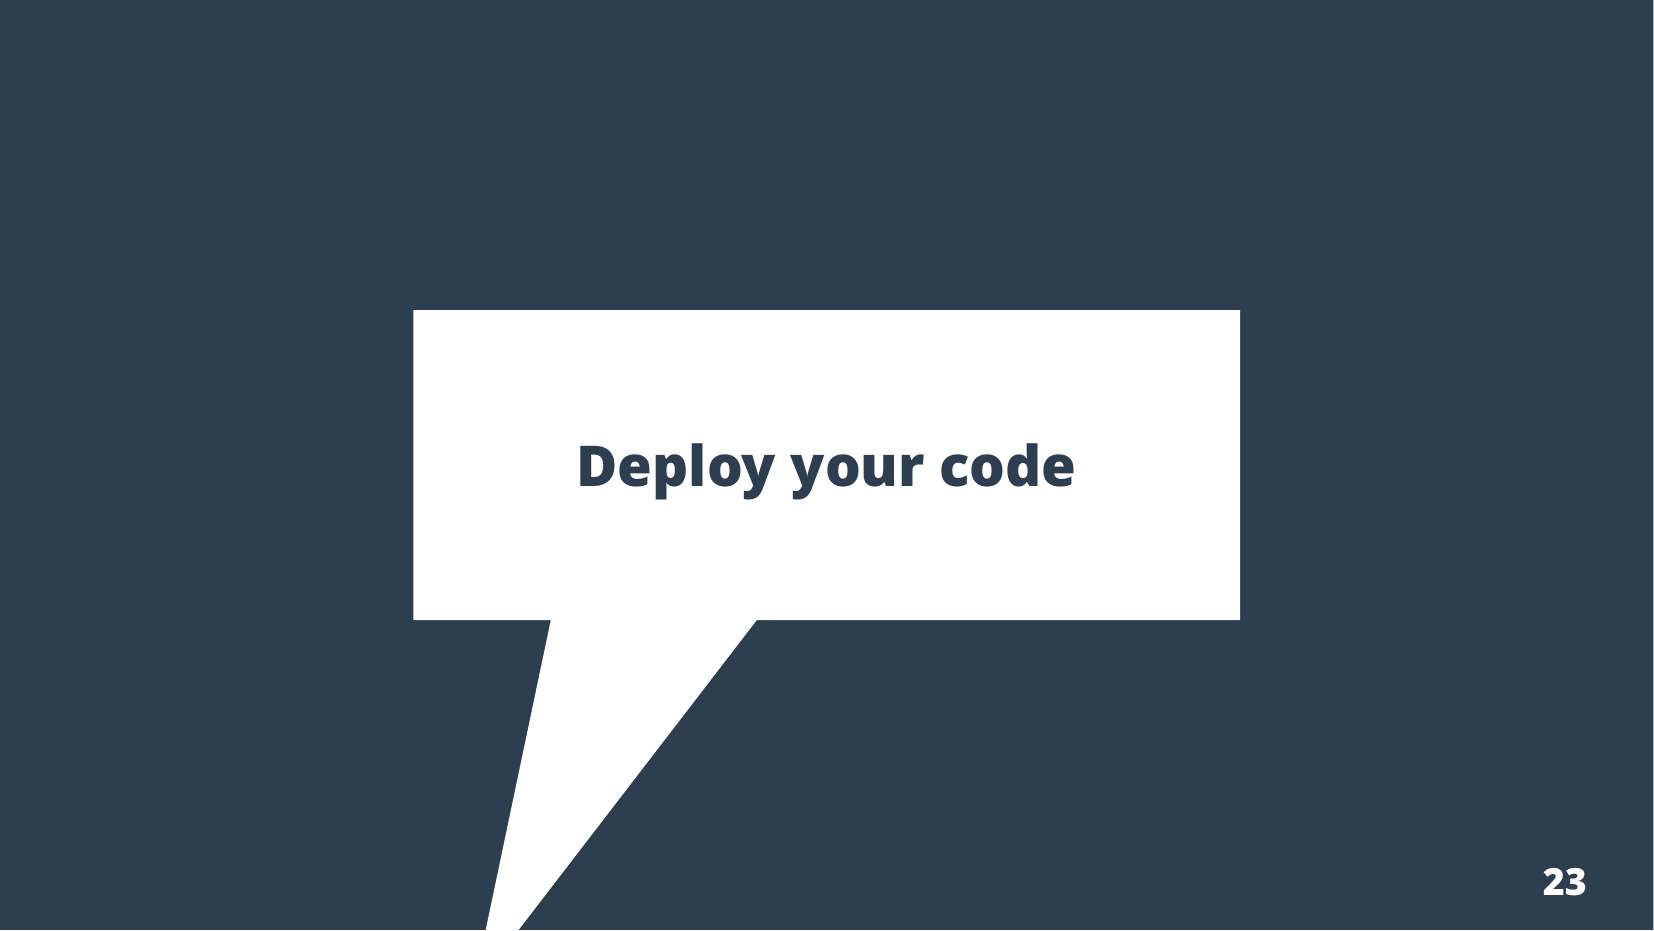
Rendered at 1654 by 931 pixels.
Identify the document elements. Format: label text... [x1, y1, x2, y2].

title Deploy your code [442, 332, 1211, 598]
